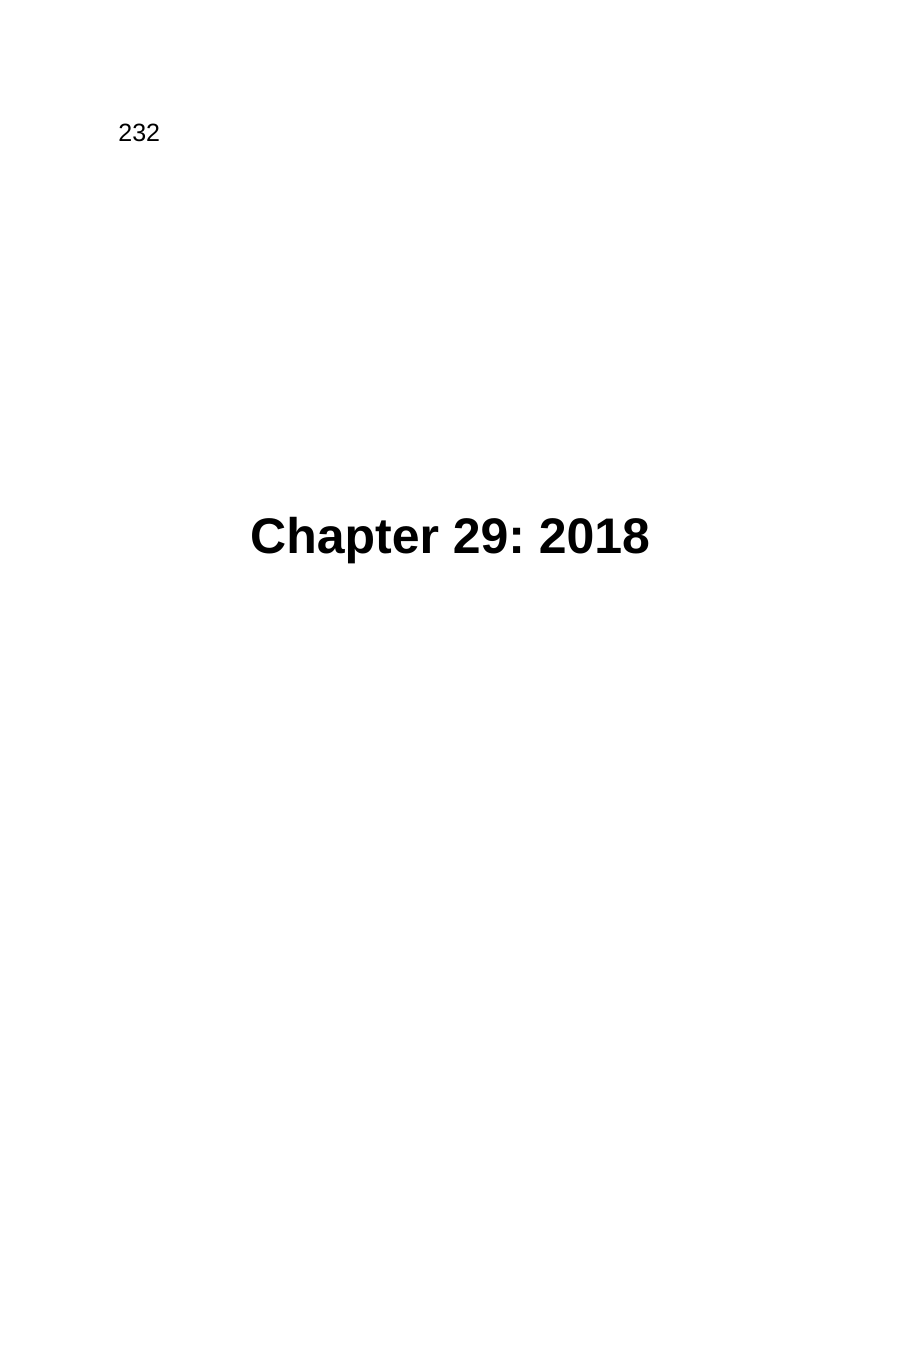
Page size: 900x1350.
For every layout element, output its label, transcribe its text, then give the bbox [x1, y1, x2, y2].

subtitle Chapter 29: 2018 [118, 507, 782, 564]
